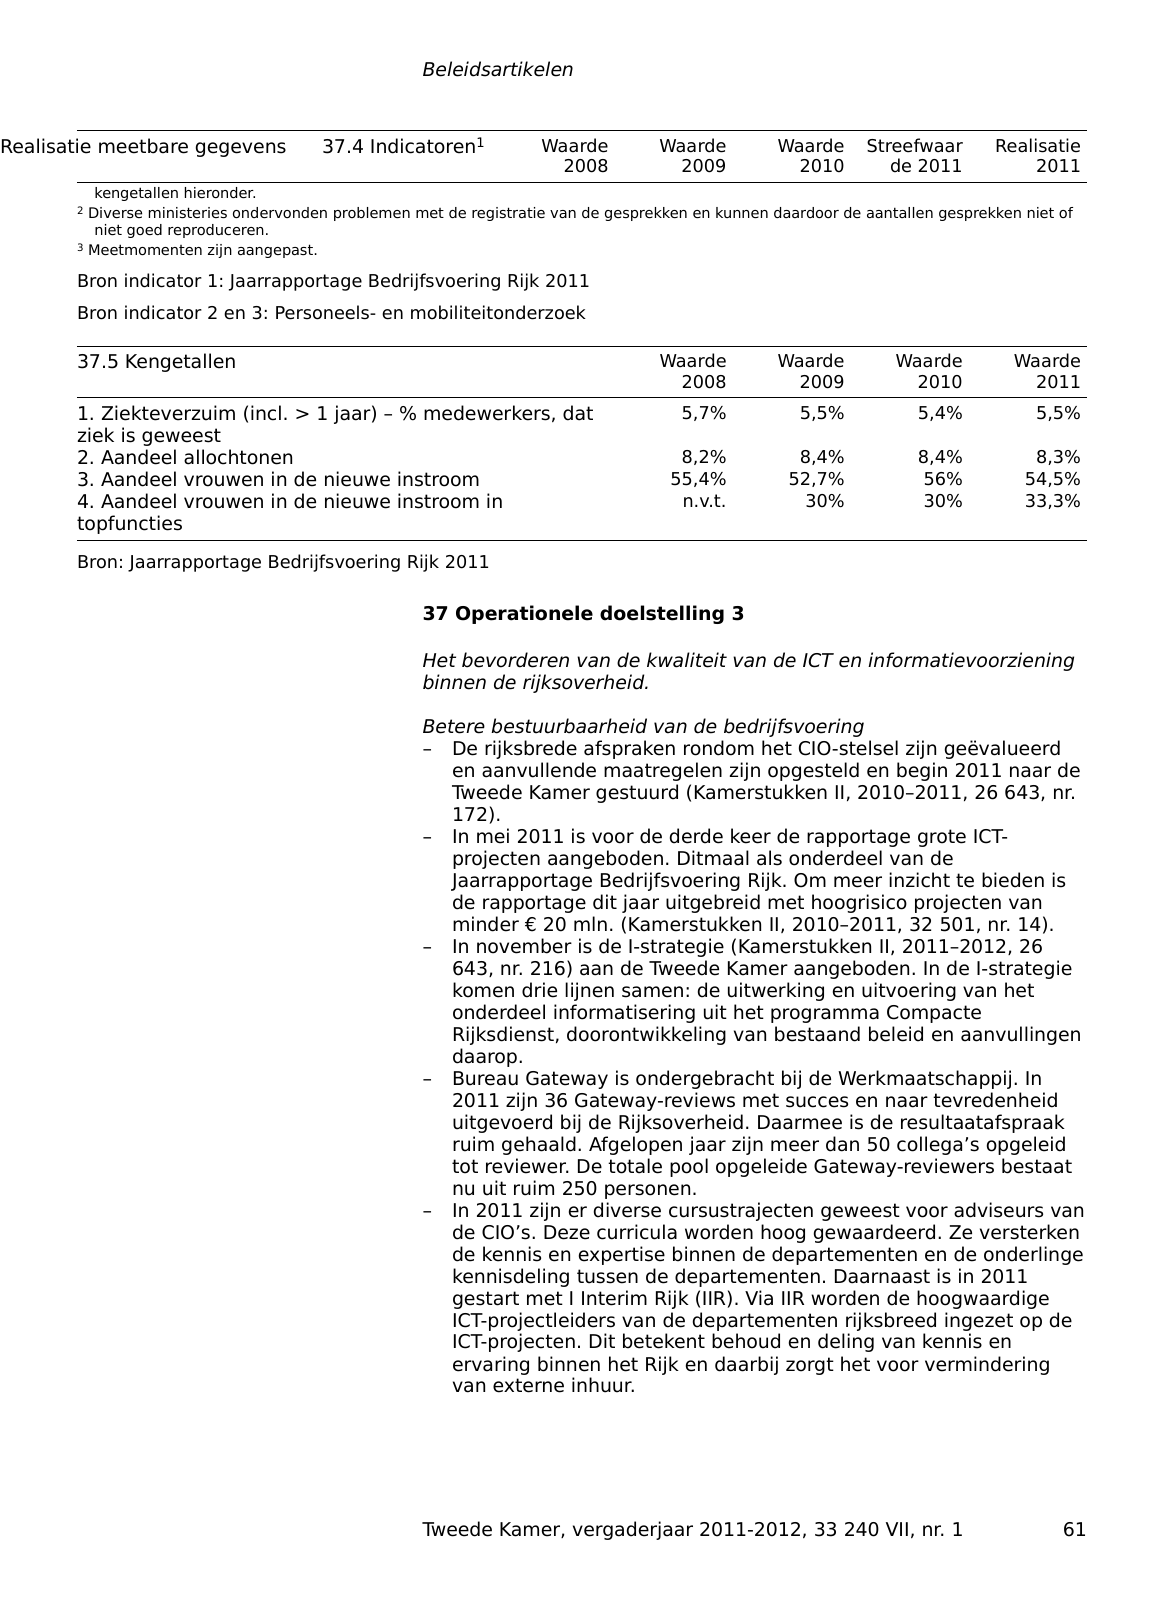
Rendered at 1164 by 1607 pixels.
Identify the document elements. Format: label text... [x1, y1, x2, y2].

table_cell 55,4% [614, 469, 732, 491]
table_cell 8,2% [614, 447, 732, 469]
subtitle Betere bestuurbaarheid van de bedrijfsvoering [422, 716, 1087, 738]
table_header Waarde 2009 [614, 131, 732, 182]
text – De rijksbrede afspraken rondom het CIO-stelsel zijn geëvalueerd en aanvullende maatregelen zijn opgesteld en begin 2011 naar de Tweede Kamer gestuurd (Kamerstukken II, 2010–2011, 26 643, nr. 172). [422, 738, 1087, 826]
table_header Waarde 2008 [496, 131, 614, 182]
table_cell 33,3% [969, 491, 1087, 539]
table_cell 5,5% [969, 398, 1087, 447]
table_cell kengetallen hieronder. 2 Diverse ministeries ondervonden problemen met de registratie van de gesprekken en kunnen daardoor de aantallen gesprekken niet of niet goed reproduceren. 3 Meetmomenten zijn aangepast. Bron indicator 1: Jaarrapportage Bedrijfsvoering Rijk 2011 Bron indicator 2 en 3: Personeels- en mobiliteitonderzoek [77, 183, 1087, 324]
table_cell n.v.t. [614, 491, 732, 539]
table_header Streefwaarde 2011 [850, 131, 968, 182]
table_header Waarde 2011 [969, 347, 1087, 397]
table_cell 8,4% [732, 447, 850, 469]
table_cell 4. Aandeel vrouwen in de nieuwe instroom in topfuncties [77, 491, 614, 539]
table_cell 1. Ziekteverzuim (incl. > 1 jaar) – % medewerkers, dat ziek is geweest [77, 398, 614, 447]
text – In november is de I-strategie (Kamerstukken II, 2011–2012, 26 643, nr. 216) aan de Tweede Kamer aangeboden. In de I-strategie komen drie lijnen samen: de uitwerking en uitvoering van het onderdeel informatisering uit het programma Compacte Rijksdienst, doorontwikkeling van bestaand beleid en aanvullingen daarop. [422, 936, 1087, 1068]
table_header Waarde 2008 [614, 347, 732, 397]
table_cell 30% [850, 491, 968, 539]
table_cell 5,7% [614, 398, 732, 447]
table_cell 5,4% [850, 398, 968, 447]
text Het bevorderen van de kwaliteit van de ICT en informatievoorziening binnen de rijksoverheid. [422, 650, 1087, 694]
table_cell 5,5% [732, 398, 850, 447]
text – In mei 2011 is voor de derde keer de rapportage grote ICT-projecten aangeboden. Ditmaal als onderdeel van de Jaarrapportage Bedrijfsvoering Rijk. Om meer inzicht te bieden is de rapportage dit jaar uitgebreid met hoogrisico projecten van minder € 20 mln. (Kamerstukken II, 2010–2011, 32 501, nr. 14). [422, 826, 1087, 936]
table_header Realisatie 2011 [969, 131, 1087, 182]
table_cell 8,4% [850, 447, 968, 469]
text – In 2011 zijn er diverse cursustrajecten geweest voor adviseurs van de CIO’s. Deze curricula worden hoog gewaardeerd. Ze versterken de kennis en expertise binnen de departementen en de onderlinge kennisdeling tussen de departementen. Daarnaast is in 2011 gestart met I Interim Rijk (IIR). Via IIR worden de hoogwaardige ICT-projectleiders van de departementen rijksbreed ingezet op de ICT-projecten. Dit betekent behoud en deling van kennis en ervaring binnen het Rijk en daarbij zorgt het voor vermindering van externe inhuur. [422, 1199, 1087, 1397]
text – Bureau Gateway is ondergebracht bij de Werkmaatschappij. In 2011 zijn 36 Gateway-reviews met succes en naar tevredenheid uitgevoerd bij de Rijksoverheid. Daarmee is de resultaatafspraak ruim gehaald. Afgelopen jaar zijn meer dan 50 collega’s opgeleid tot reviewer. De totale pool opgeleide Gateway-reviewers bestaat nu uit ruim 250 personen. [422, 1068, 1087, 1199]
table_cell 2. Aandeel allochtonen [77, 447, 614, 469]
table_cell 3. Aandeel vrouwen in de nieuwe instroom [77, 469, 614, 491]
table_cell 30% [732, 491, 850, 539]
table_header Waarde 2010 [850, 347, 968, 397]
table_header Waarde 2010 [732, 131, 850, 182]
table_cell 54,5% [969, 469, 1087, 491]
table_header 37.4 Indicatoren1 [0, 131, 496, 182]
table_cell 8,3% [969, 447, 1087, 469]
table_header 37.5 Kengetallen [77, 347, 614, 397]
subtitle 37 Operationele doelstelling 3 [422, 603, 1087, 625]
table_header Waarde 2009 [732, 347, 850, 397]
table_cell 56% [850, 469, 968, 491]
table_cell Bron: Jaarrapportage Bedrijfsvoering Rijk 2011 [77, 541, 1087, 573]
table_cell 52,7% [732, 469, 850, 491]
